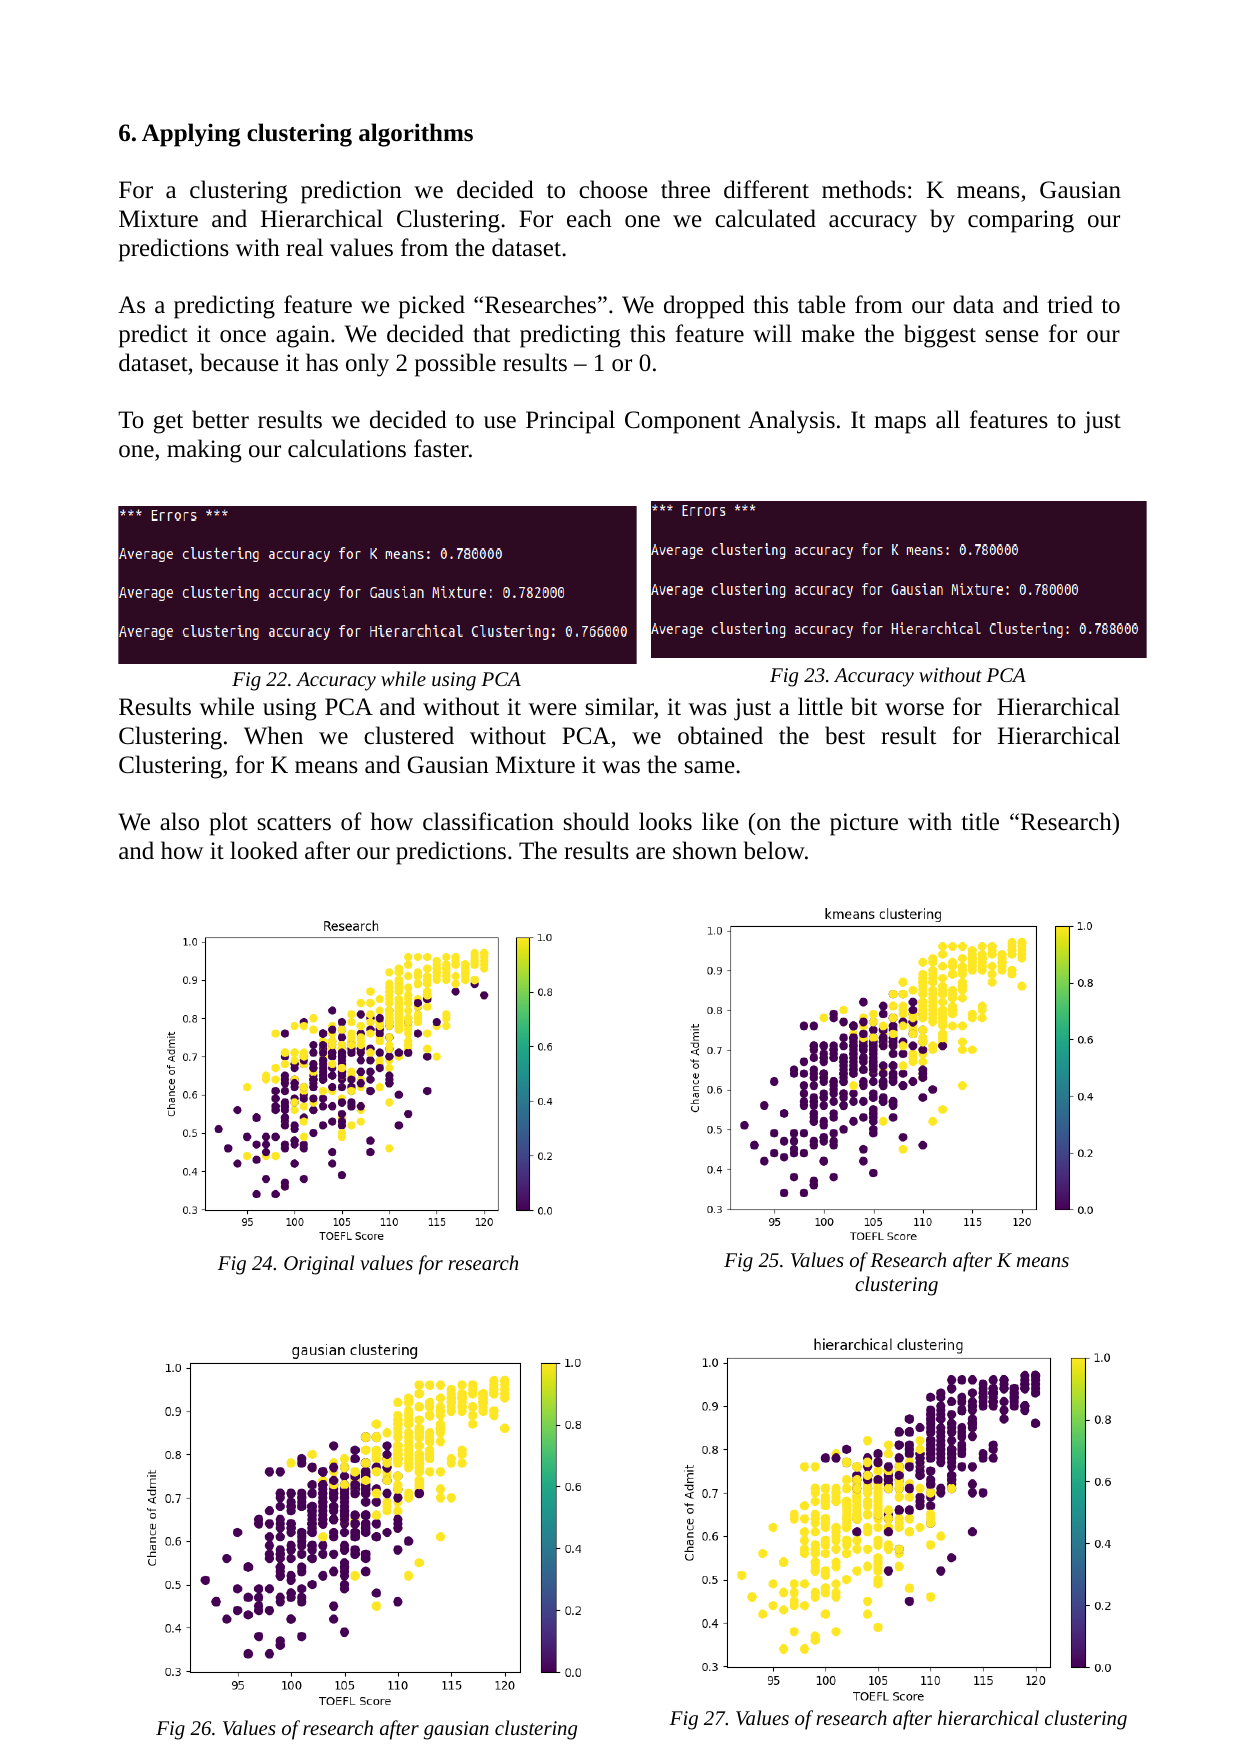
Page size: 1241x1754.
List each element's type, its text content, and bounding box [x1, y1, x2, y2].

picture [651, 501, 1147, 658]
text As a predicting feature we picked “Researches”. We dropped this table from our data and tried to predict it once again. We decided that predicting this feature will make the biggest sense for our dataset, because it has only 2 possible results – 1 or 0. [118, 291, 1122, 377]
text To get better results we decided to use Principal Component Analysis. It maps all features to just one, making our calculations faster. [118, 406, 1122, 463]
picture [118, 506, 637, 664]
text We also plot scatters of how classification should looks like (on the picture with title “Research) and how it looked after our predictions. The results are shown below. [118, 807, 1122, 865]
text Results while using PCA and without it were similar, it was just a little bit worse for Hierarchical Clustering. When we clustered without PCA, we obtained the best result for Hierarchical Clustering, for K means and Gausian Mixture it was the same. [118, 607, 1122, 778]
text For a clustering prediction we decided to choose three different methods: K means, Gausian Mixture and Hierarchical Clustering. For each one we calculated accuracy by comparing our predictions with real values from the dataset. [118, 176, 1122, 262]
picture [667, 1333, 1133, 1706]
text Fig 24. Original values for research [157, 1246, 582, 1275]
text Fig 27. Values of research after hierarchical clustering [667, 1706, 1132, 1730]
text [136, 1322, 600, 1334]
picture [157, 910, 582, 1246]
text Fig 22Fig 22. Accuracy while using PCA [118, 664, 637, 692]
text 6. Applying clustering algorithms [118, 118, 1122, 147]
text Fig 23. Accuracy without PCA [651, 658, 1147, 687]
text Fig 26. Values of research after gausian clustering [136, 1710, 600, 1739]
picture [685, 898, 1111, 1246]
picture [136, 1334, 600, 1710]
text Fig 25. Values of Research after K means clustering [685, 1246, 1110, 1296]
